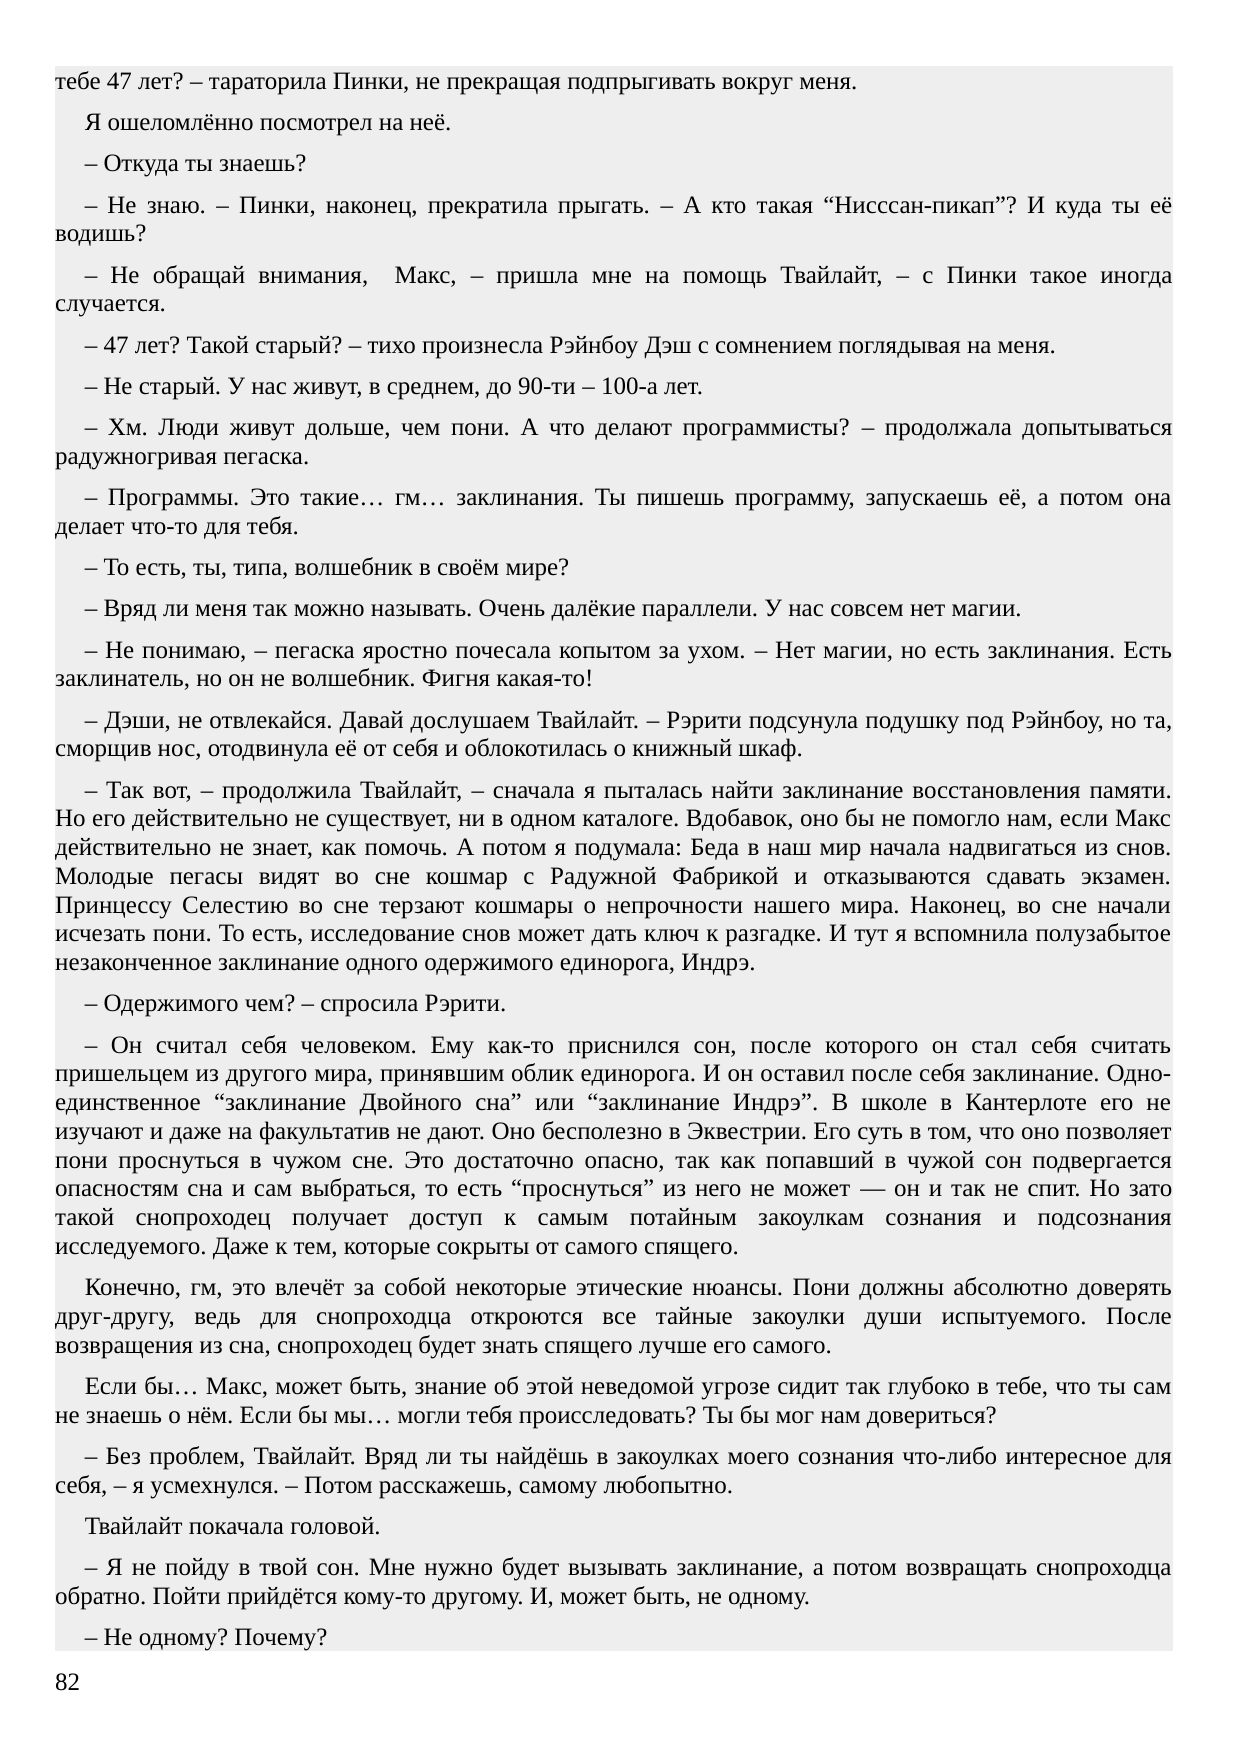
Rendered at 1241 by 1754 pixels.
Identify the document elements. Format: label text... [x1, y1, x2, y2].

text тебе 47 лет? – тараторила Пинки, не прекращая подпрыгивать вокруг меня. [55, 66, 1173, 95]
text – Не понимаю, – пегаска яростно почесала копытом за ухом. – Нет магии, но есть заклинания. Есть заклинатель, но он не волшебник. Фигня какая-то! [55, 635, 1173, 692]
text – Дэши, не отвлекайся. Давай дослушаем Твайлайт. – Рэрити подсунула подушку под Рэйнбоу, но та, сморщив нос, отодвинула её от себя и облокотилась о книжный шкаф. [55, 705, 1173, 762]
text – Хм. Люди живут дольше, чем пони. А что делают программисты? – продолжала допытываться радужногривая пегаска. [55, 412, 1173, 470]
text Конечно, гм, это влечёт за собой некоторые этические нюансы. Пони должны абсолютно доверять друг-другу, ведь для снопроходца откроются все тайные закоулки души испытуемого. После возвращения из сна, снопроходец будет знать спящего лучше его самого. [55, 1272, 1173, 1358]
text – Программы. Это такие… гм… заклинания. Ты пишешь программу, запускаешь её, а потом она делает что-то для тебя. [55, 482, 1173, 540]
text – Одержимого чем? – спросила Рэрити. [55, 988, 1173, 1017]
text – То есть, ты, типа, волшебник в своём мире? [55, 552, 1173, 581]
text – Я не пойду в твой сон. Мне нужно будет вызывать заклинание, а потом возвращать снопроходца обратно. Пойти прийдётся кому-то другому. И, может быть, не одному. [55, 1552, 1173, 1610]
text – Не знаю. – Пинки, наконец, прекратила прыгать. – А кто такая “Нисссан-пикап”? И куда ты её водишь? [55, 190, 1173, 247]
text – Вряд ли меня так можно называть. Очень далёкие параллели. У нас совсем нет магии. [55, 593, 1173, 622]
text – Без проблем, Твайлайт. Вряд ли ты найдёшь в закоулках моего сознания что-либо интересное для себя, – я усмехнулся. – Потом расскажешь, самому любопытно. [55, 1441, 1173, 1498]
text – Не одному? Почему? [55, 1622, 1173, 1651]
text – Так вот, – продолжила Твайлайт, – сначала я пыталась найти заклинание восстановления памяти. Но его действительно не существует, ни в одном каталоге. Вдобавок, оно бы не помогло нам, если Макс действительно не знает, как помочь. А потом я подумала: Беда в наш мир начала надвигаться из снов. Молодые пегасы видят во сне кошмар с Радужной Фабрикой и отказываются сдавать экзамен. Принцессу Селестию во сне терзают кошмары о непрочности нашего мира. Наконец, во сне начали исчезать пони. То есть, исследование снов может дать ключ к разгадке. И тут я вспомнила полузабытое незаконченное заклинание одного одержимого единорога, Индрэ. [55, 775, 1173, 976]
text – Он считал себя человеком. Ему как-то приснился сон, после которого он стал себя считать пришельцем из другого мира, принявшим облик единорога. И он оставил после себя заклинание. Одно-единственное “заклинание Двойного сна” или “заклинание Индрэ”. В школе в Кантерлоте его не изучают и даже на факультатив не дают. Оно бесполезно в Эквестрии. Его суть в том, что оно позволяет пони проснуться в чужом сне. Это достаточно опасно, так как попавший в чужой сон подвергается опасностям сна и сам выбраться, то есть “проснуться” из него не может — он и так не спит. Но зато такой снопроходец получает доступ к самым потайным закоулкам сознания и подсознания исследуемого. Даже к тем, которые сокрыты от самого спящего. [55, 1030, 1173, 1260]
text Я ошеломлённо посмотрел на неё. [55, 107, 1173, 136]
text Если бы… Макс, может быть, знание об этой неведомой угрозе сидит так глубоко в тебе, что ты сам не знаешь о нём. Если бы мы… могли тебя происследовать? Ты бы мог нам довериться? [55, 1371, 1173, 1428]
text – Откуда ты знаешь? [55, 148, 1173, 177]
text – Не старый. У нас живут, в среднем, до 90-ти – 100-а лет. [55, 371, 1173, 400]
text Твайлайт покачала головой. [55, 1511, 1173, 1540]
text – 47 лет? Такой старый? – тихо произнесла Рэйнбоу Дэш с сомнением поглядывая на меня. [55, 330, 1173, 358]
text – Не обращай внимания, Макс, – пришла мне на помощь Твайлайт, – с Пинки такое иногда случается. [55, 260, 1173, 317]
